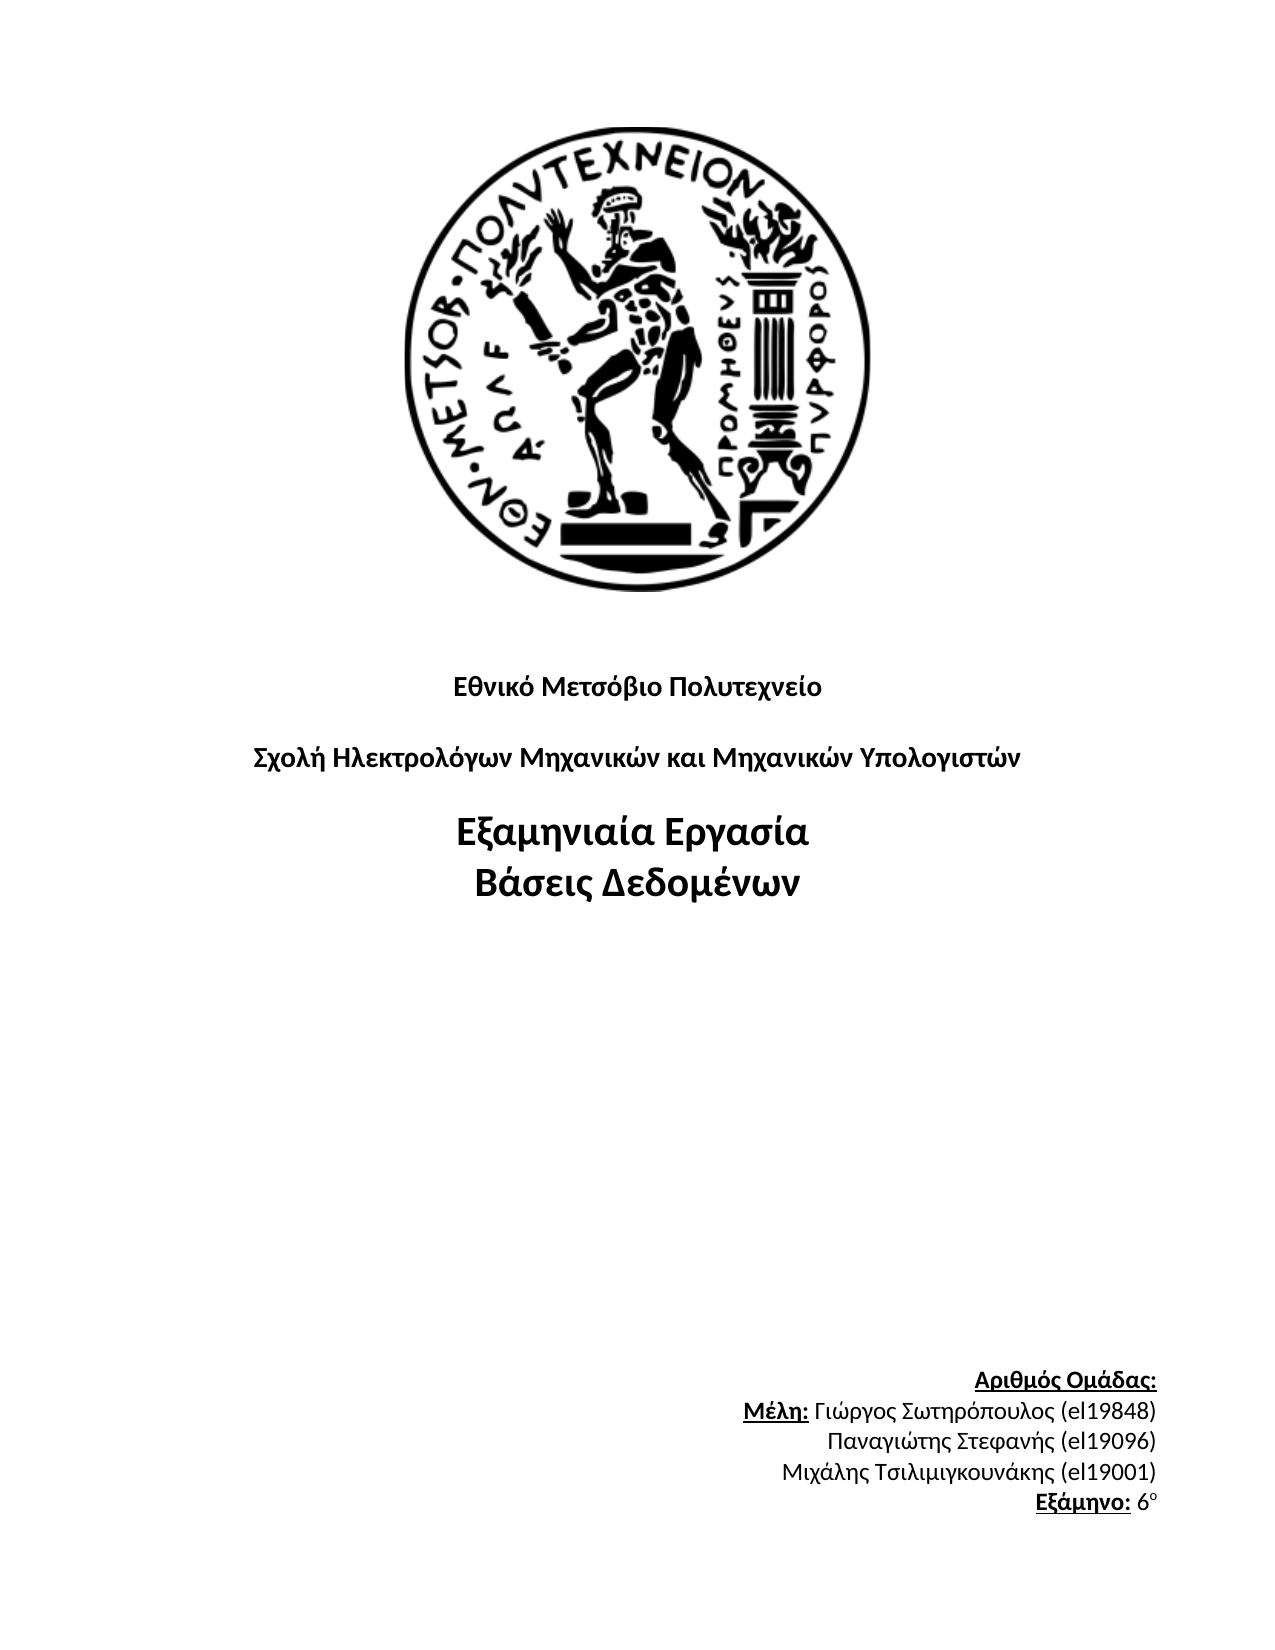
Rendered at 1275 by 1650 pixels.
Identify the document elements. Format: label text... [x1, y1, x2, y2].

text Αριθμός Ομάδας: [118, 1364, 1157, 1395]
text Εθνικό Μετσόβιο Πολυτεχνείο [118, 668, 1157, 703]
text Εξάμηνο: 6ο [118, 1487, 1157, 1517]
text Βάσεις Δεδομένων [118, 856, 1157, 907]
text Σχολή Ηλεκτρολόγων Μηχανικών και Μηχανικών Υπολογιστών [118, 739, 1157, 774]
text Εξαμηνιαία Εργασία [118, 805, 1157, 856]
text Παναγιώτης Στεφανής (el19096) [118, 1426, 1157, 1456]
picture [404, 127, 871, 592]
text Μιχάλης Τσιλιμιγκουνάκης (el19001) [118, 1456, 1157, 1487]
text Μέλη: Γιώργος Σωτηρόπουλος (el19848) [118, 1395, 1157, 1426]
